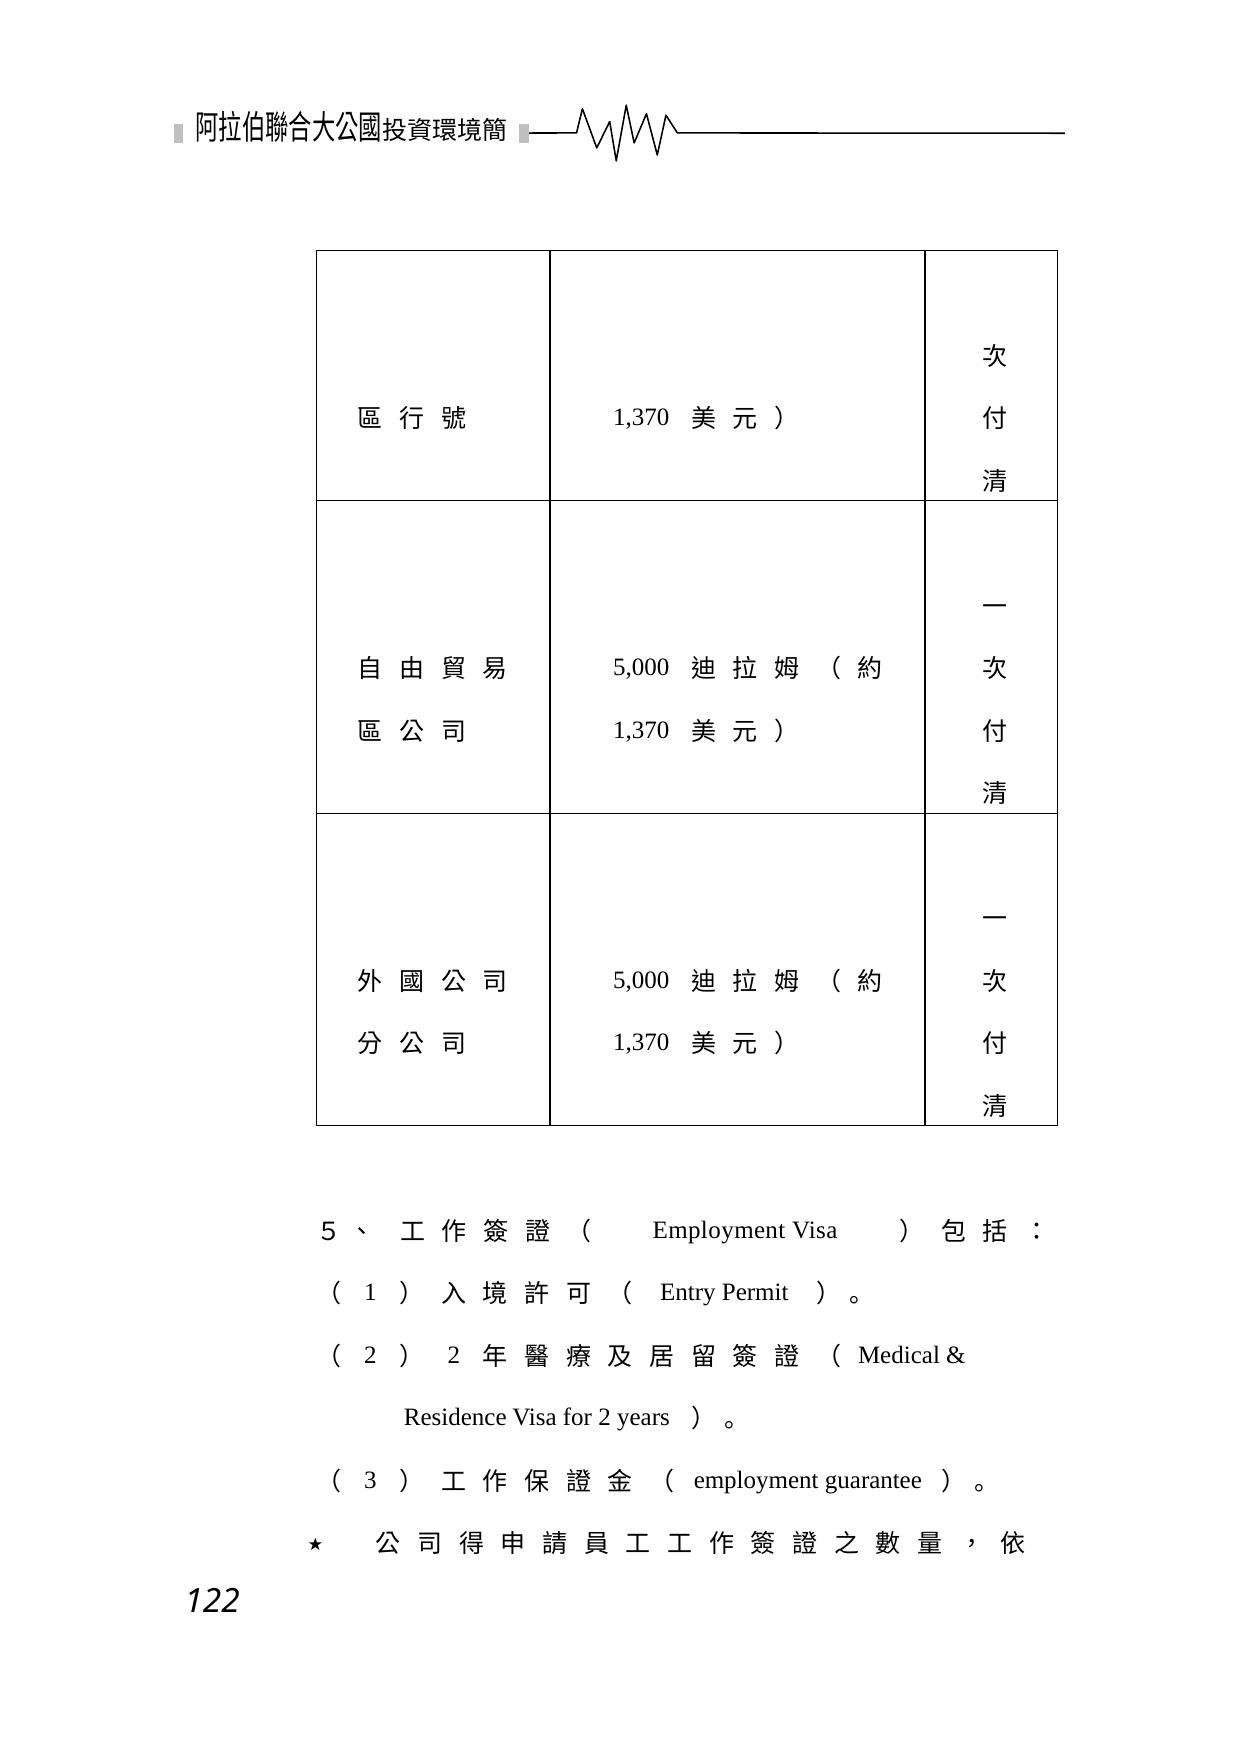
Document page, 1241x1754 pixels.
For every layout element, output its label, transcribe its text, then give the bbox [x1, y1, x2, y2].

text （3）工作保證金（employment guarantee）。 [306, 1438, 1058, 1500]
table_cell 自由貿易區公司 [317, 501, 549, 813]
table_header 1,370美元） [551, 251, 924, 500]
text ★ 公司得申請員工工作簽證之數量，依 [306, 1500, 1058, 1563]
text （1）入境許可（Entry Permit）。 [306, 1250, 1058, 1313]
table_cell 一次付清 [926, 501, 1057, 813]
table_header 次付清 [926, 251, 1057, 500]
table_cell 外國公司分公司 [317, 814, 549, 1125]
text （2）2年醫療及居留簽證（Medical & Residence Visa for 2 years）。 [306, 1313, 1058, 1438]
text ５、工作簽證（Employment Visa）包括： [281, 1188, 1058, 1250]
table_header 區行號 [317, 251, 549, 500]
table_cell 5,000迪拉姆（約1,370美元） [551, 814, 924, 1125]
table_cell 一次付清 [926, 814, 1057, 1125]
table_cell 5,000迪拉姆（約1,370美元） [551, 501, 924, 813]
